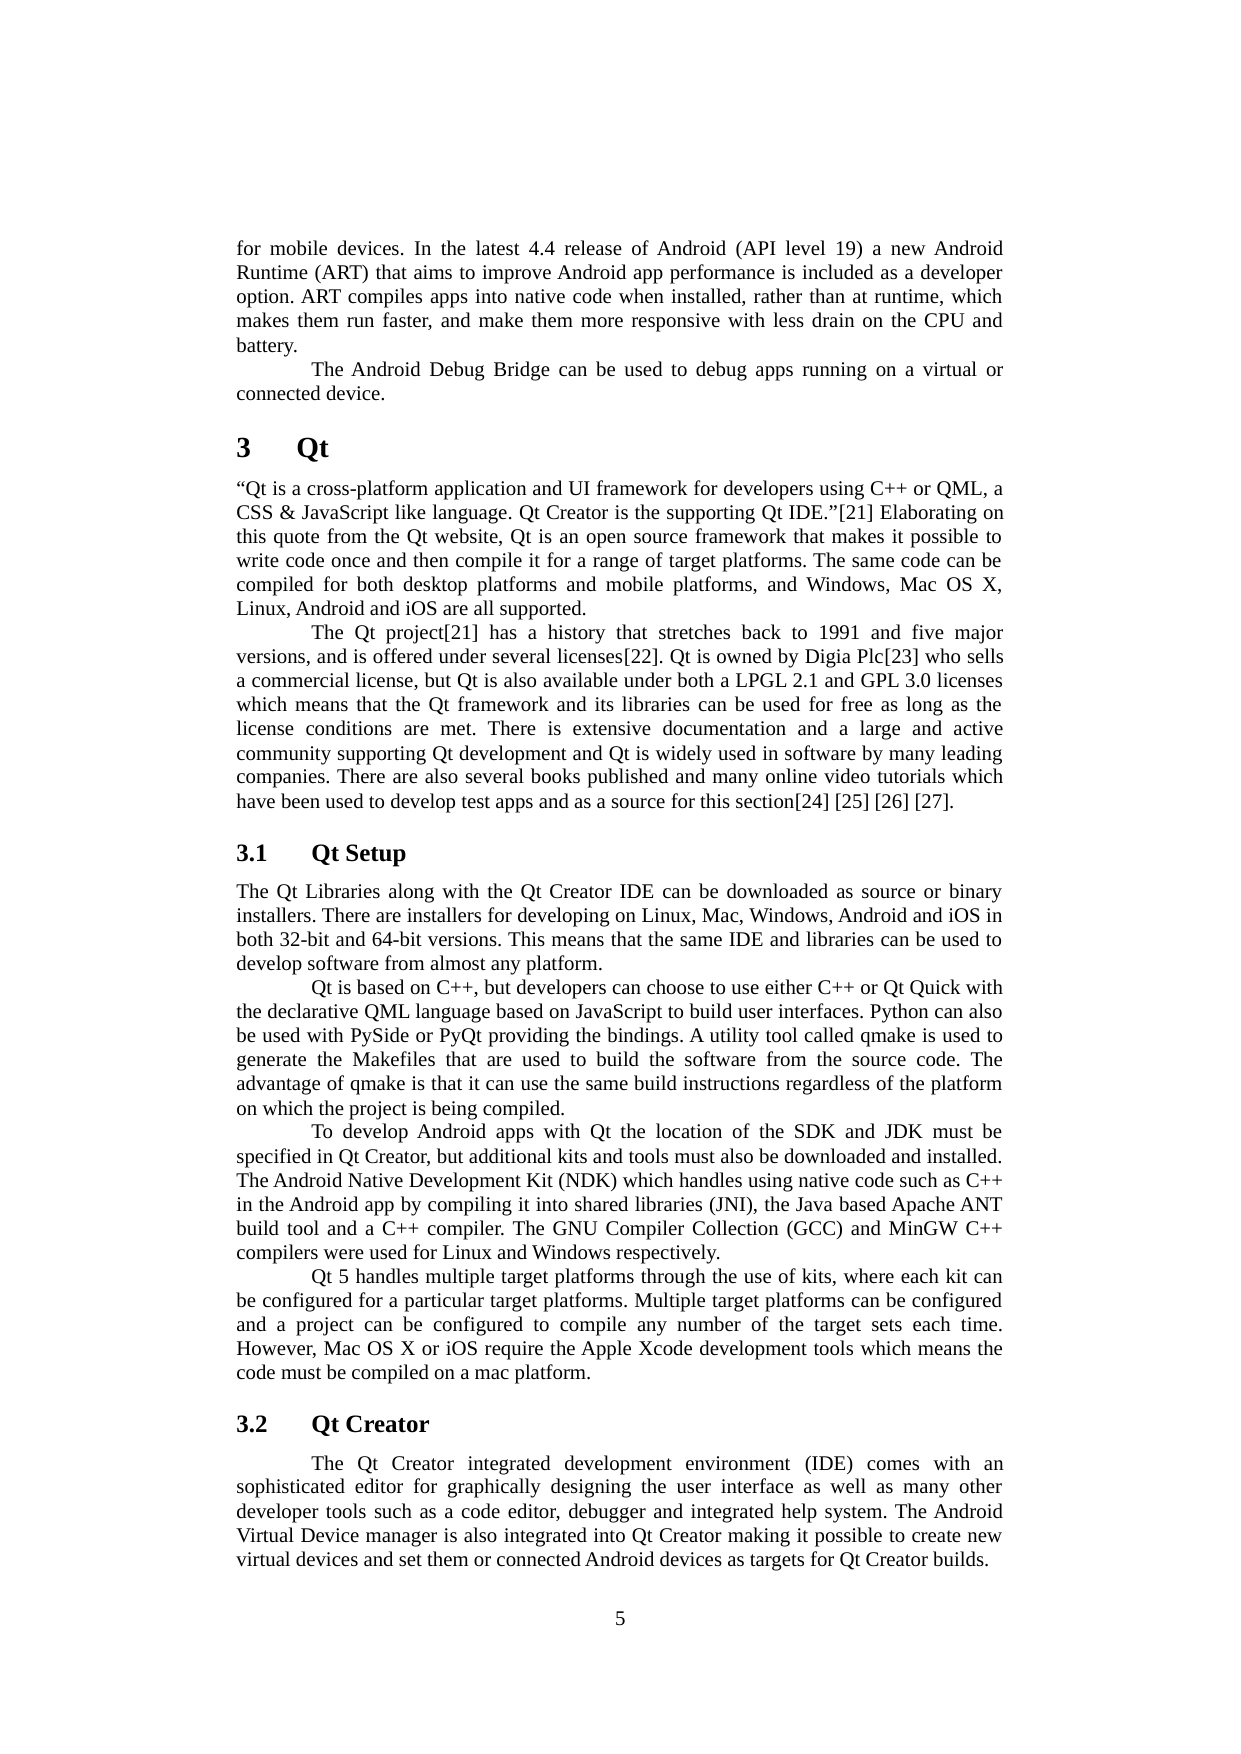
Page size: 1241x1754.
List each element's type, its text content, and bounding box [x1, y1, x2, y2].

text The Qt Libraries along with the Qt Creator IDE can be downloaded as source or binary installers. There are installers for developing on Linux, Mac, Windows, Android and iOS in both 32-bit and 64-bit versions. This means that the same IDE and libraries can be used to develop software from almost any platform. [236, 879, 1004, 975]
subtitle 3.2 Qt Creator [236, 1409, 1004, 1438]
text Qt 5 handles multiple target platforms through the use of kits, where each kit can be configured for a particular target platforms. Multiple target platforms can be configured and a project can be configured to compile any number of the target sets each time. However, Mac OS X or iOS require the Apple Xcode development tools which means the code must be compiled on a mac platform. [236, 1264, 1004, 1384]
text To develop Android apps with Qt the location of the SDK and JDK must be specified in Qt Creator, but additional kits and tools must also be downloaded and installed. The Android Native Development Kit (NDK) which handles using native code such as C++ in the Android app by compiling it into shared libraries (JNI), the Java based Apache ANT build tool and a C++ compiler. The GNU Compiler Collection (GCC) and MinGW C++ compilers were used for Linux and Windows respectively. [236, 1119, 1004, 1264]
text The Qt project[21] has a history that stretches back to 1991 and five major versions, and is offered under several licenses[22]. Qt is owned by Digia Plc[23] who sells a commercial license, but Qt is also available under both a LPGL 2.1 and GPL 3.0 licenses which means that the Qt framework and its libraries can be used for free as long as the license conditions are met. There is extensive documentation and a large and active community supporting Qt development and Qt is widely used in software by many leading companies. There are also several books published and many online video tutorials which have been used to develop test apps and as a source for this section[24] [25] [26] [27]. [236, 620, 1004, 813]
text for mobile devices. In the latest 4.4 release of Android (API level 19) a new Android Runtime (ART) that aims to improve Android app performance is included as a developer option. ART compiles apps into native code when installed, rather than at runtime, which makes them run faster, and make them more responsive with less drain on the CPU and battery. [236, 236, 1004, 357]
text “Qt is a cross-platform application and UI framework for developers using C++ or QML, a CSS & JavaScript like language. Qt Creator is the supporting Qt IDE.”[21] Elaborating on this quote from the Qt website, Qt is an open source framework that makes it possible to write code once and then compile it for a range of target platforms. The same code can be compiled for both desktop platforms and mobile platforms, and Windows, Mac OS X, Linux, Android and iOS are all supported. [236, 476, 1004, 620]
text The Android Debug Bridge can be used to debug apps running on a virtual or connected device. [236, 357, 1004, 405]
subtitle 3 Qt [236, 430, 1004, 463]
text The Qt Creator integrated development environment (IDE) comes with an sophisticated editor for graphically designing the user interface as well as many other developer tools such as a code editor, debugger and integrated help system. The Android Virtual Device manager is also integrated into Qt Creator making it possible to create new virtual devices and set them or connected Android devices as targets for Qt Creator builds. [236, 1450, 1004, 1571]
text Qt is based on C++, but developers can choose to use either C++ or Qt Quick with the declarative QML language based on JavaScript to build user interfaces. Python can also be used with PySide or PyQt providing the bindings. A utility tool called qmake is used to generate the Makefiles that are used to build the software from the source code. The advantage of qmake is that it can use the same build instructions regardless of the platform on which the project is being compiled. [236, 975, 1004, 1119]
subtitle 3.1 Qt Setup [236, 838, 1004, 866]
